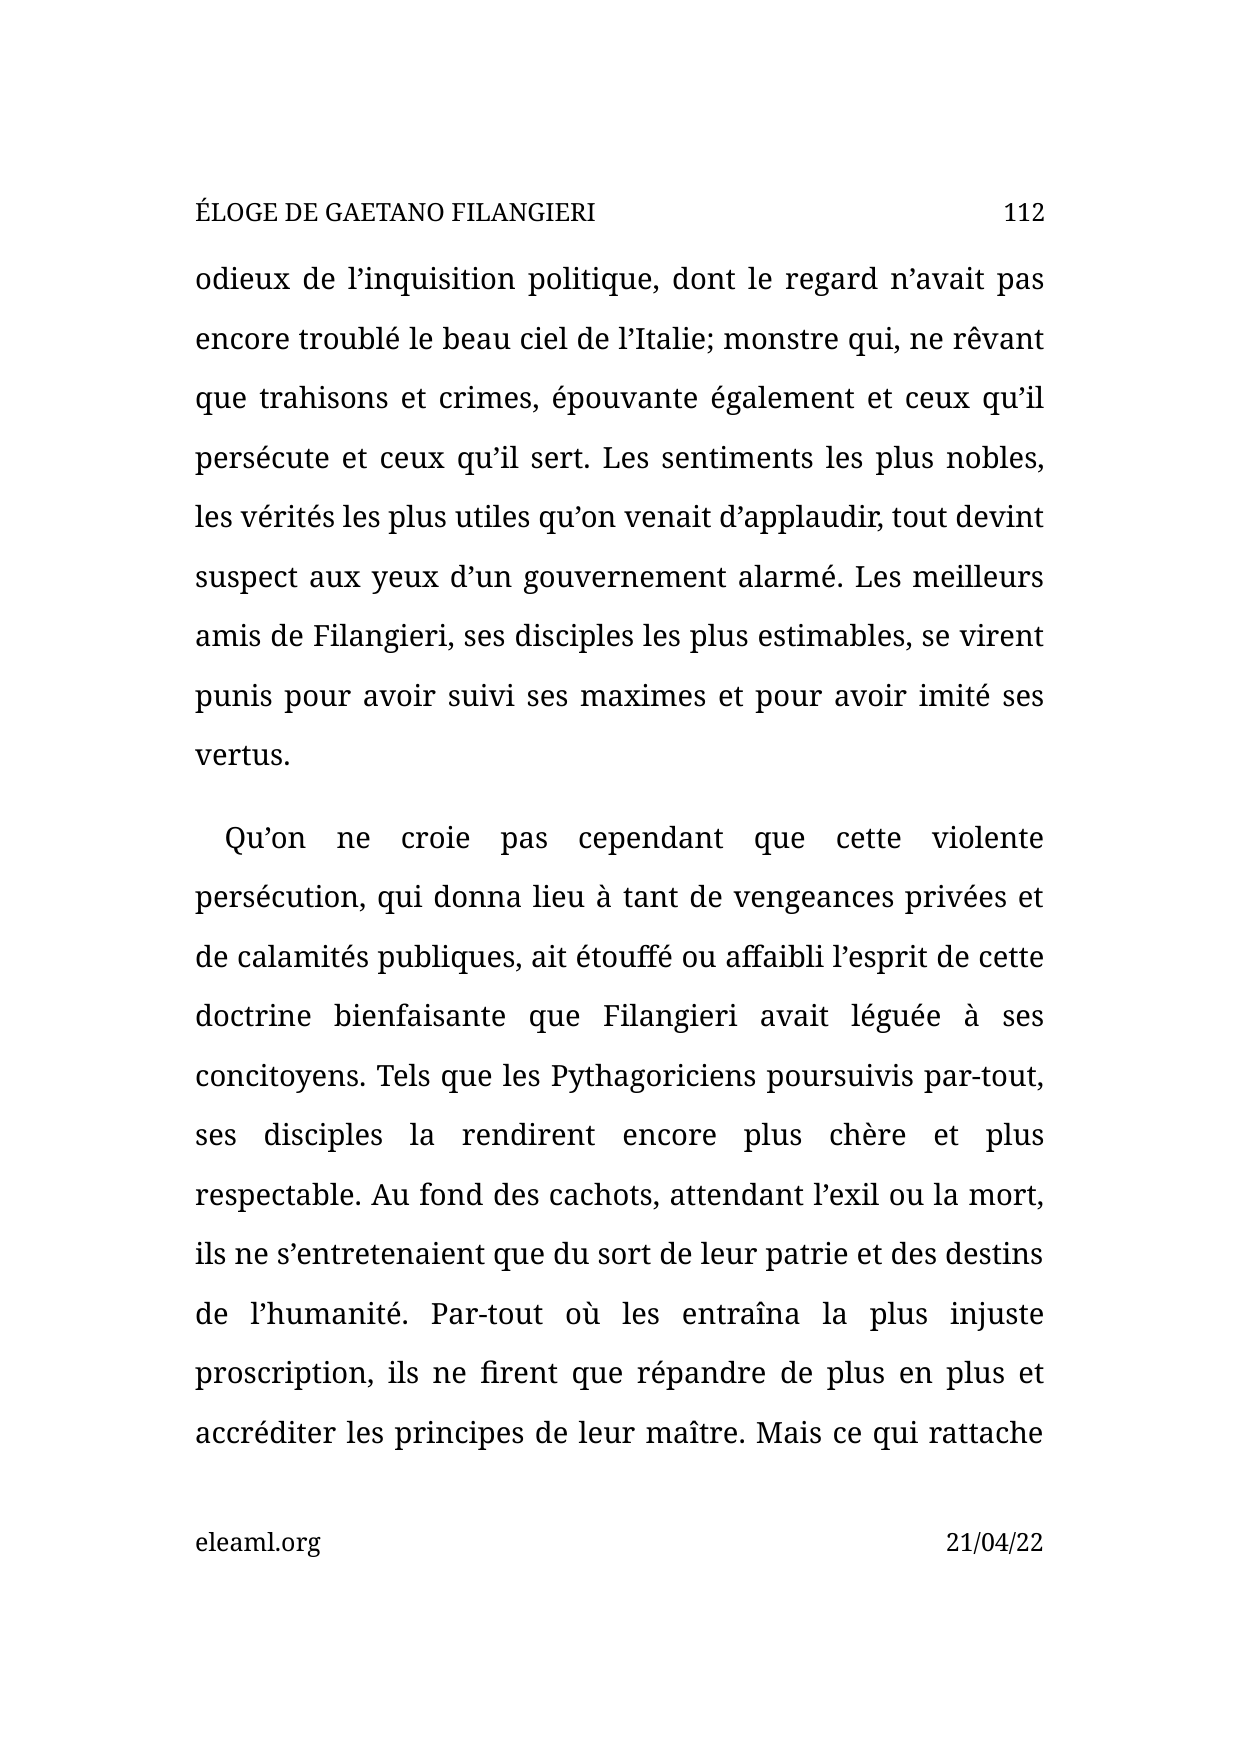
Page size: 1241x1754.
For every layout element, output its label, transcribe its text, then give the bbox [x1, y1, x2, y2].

text Qu’on ne croie pas cependant que cette violente persécution, qui donna lieu à tant de vengeances privées et de calamités publiques, ait étouffé ou affaibli l’esprit de cette doctrine bienfaisante que Filangieri avait léguée à ses concitoyens. Tels que les Pythagoriciens poursuivis par-tout, ses disciples la rendirent encore plus chère et plus respectable. Au fond des cachots, attendant l’exil ou la mort, ils ne s’entretenaient que du sort de leur patrie et des destins de l’humanité. Par-tout où les entraîna la plus injuste proscription, ils ne firent que répandre de plus en plus et accréditer les principes de leur maître. Mais ce qui rattache [195, 817, 1045, 1452]
text odieux de l’inquisition politique, dont le regard n’avait pas encore troublé le beau ciel de l’Italie; monstre qui, ne rêvant que trahisons et crimes, épouvante également et ceux qu’il persécute et ceux qu’il sert. Les sentiments les plus nobles, les vérités les plus utiles qu’on venait d’applaudir, tout devint suspect aux yeux d’un gouvernement alarmé. Les meilleurs amis de Filangieri, ses disciples les plus estimables, se virent punis pour avoir suivi ses maximes et pour avoir imité ses vertus. [195, 258, 1045, 774]
